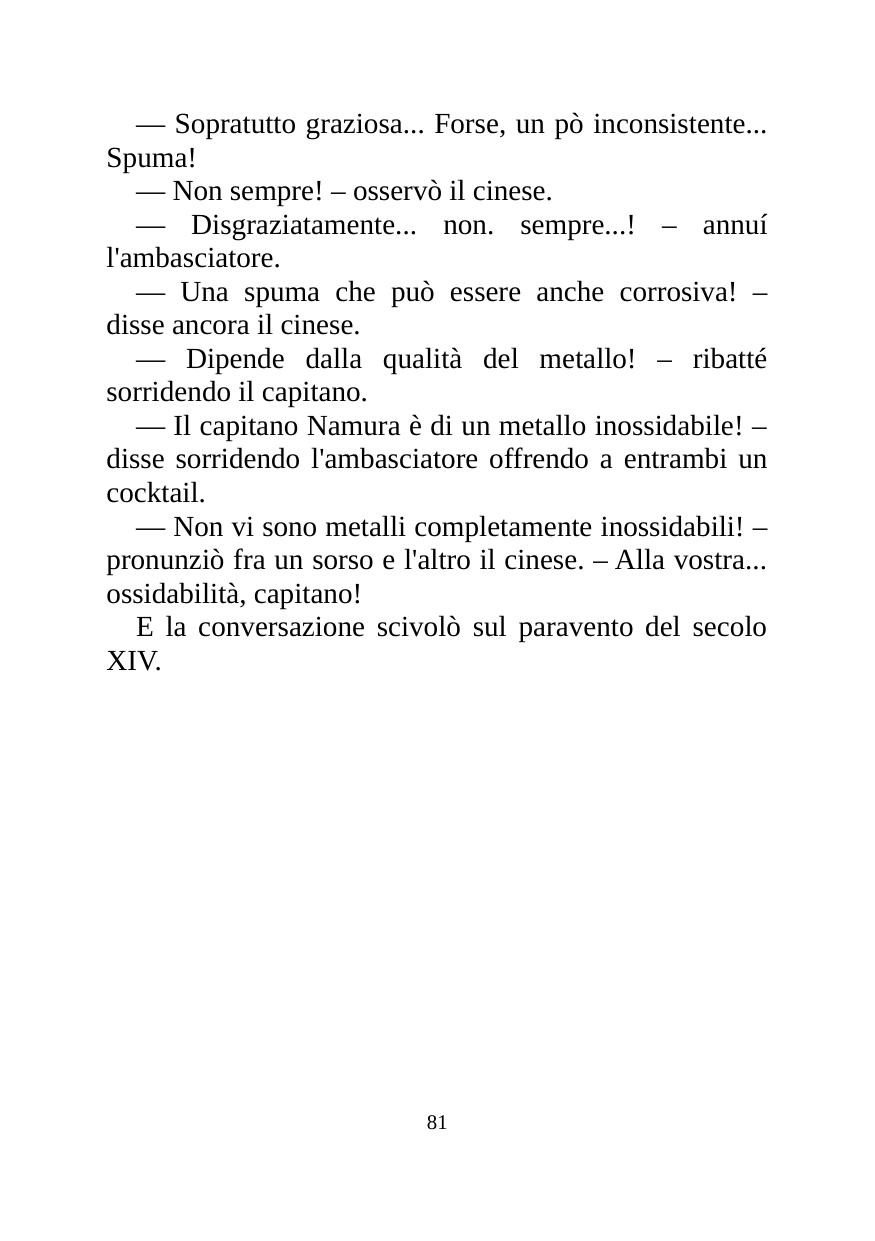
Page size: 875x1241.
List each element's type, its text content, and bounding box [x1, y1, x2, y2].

text — Sopratutto graziosa... Forse, un pò inconsistente... Spuma! [106, 106, 768, 173]
text — Non vi sono metalli completamente inossidabili! – pronunziò fra un sorso e l'altro il cinese. – Alla vostra... ossidabilità, capitano! [106, 509, 768, 609]
text — Non sempre! – osservò il cinese. [106, 173, 768, 207]
text — Dipende dalla qualità del metallo! – ribatté sorridendo il capitano. [106, 341, 768, 408]
text — Disgraziatamente... non. sempre...! – annuí l'ambasciatore. [106, 207, 768, 274]
text E la conversazione scivolò sul paravento del secolo XIV. [106, 609, 768, 676]
text — Una spuma che può essere anche corrosiva! – disse ancora il cinese. [106, 274, 768, 341]
text — Il capitano Namura è di un metallo inossidabile! – disse sorridendo l'ambasciatore offrendo a entrambi un cocktail. [106, 408, 768, 509]
